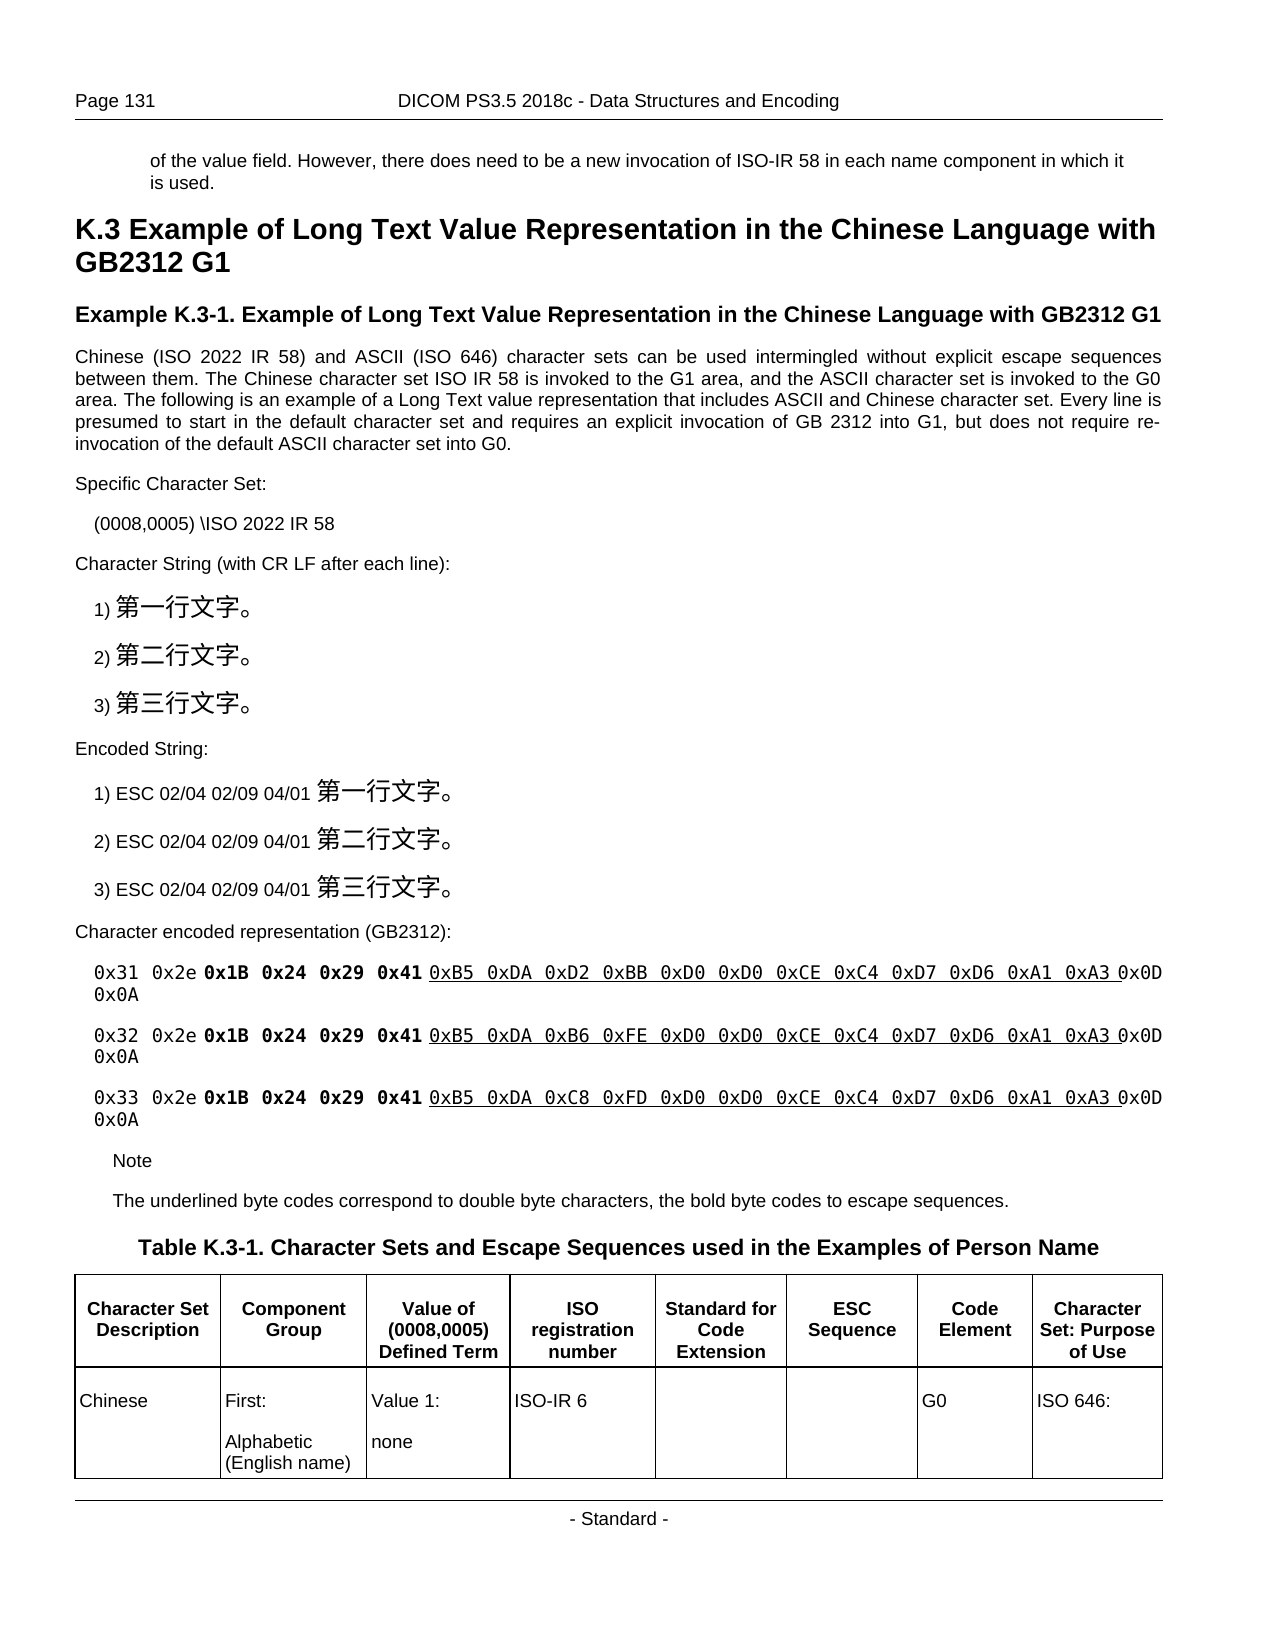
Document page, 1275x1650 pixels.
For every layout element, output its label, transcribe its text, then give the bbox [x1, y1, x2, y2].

text Chinese (ISO 2022 IR 58) and ASCII (ISO 646) character sets can be used intermingled without explicit escape sequences between them. The Chinese character set ISO IR 58 is invoked to the G1 area, and the ASCII character set is invoked to the G0 area. The following is an example of a Long Text value representation that includes ASCII and Chinese character set. Every line is presumed to start in the default character set and requires an explicit invocation of GB 2312 into G1, but does not require re-invocation of the default ASCII character set into G0. [75, 346, 1162, 454]
table_cell ISO-IR 6 [511, 1368, 655, 1478]
table_cell [787, 1368, 917, 1478]
text 0x32 0x2e 0x1B 0x24 0x29 0x41 0xB5 0xDA 0xB6 0xFE 0xD0 0xD0 0xCE 0xC4 0xD7 0xD6 0xA1 0xA3 0x0D 0x0A [94, 1024, 1162, 1068]
list of the value field. However, there does need to be a new invocation of ISO-IR 58 in each name component in which it is used. [112, 150, 1125, 193]
table_header Component Group [221, 1275, 366, 1366]
text 3) 第三行文字。 [94, 689, 1162, 718]
text 2) 第二行文字。 [94, 641, 1162, 671]
table_cell First: Alphabetic (English name) [221, 1368, 366, 1478]
table_cell [656, 1368, 786, 1478]
text Encoded String: [75, 737, 1162, 759]
table_cell ISO 646: [1033, 1368, 1162, 1478]
text 2) ESC 02/04 02/09 04/01 第二行文字。 [94, 826, 1162, 855]
text 0x33 0x2e 0x1B 0x24 0x29 0x41 0xB5 0xDA 0xC8 0xFD 0xD0 0xD0 0xCE 0xC4 0xD7 0xD6 0xA1 0xA3 0x0D 0x0A [94, 1087, 1162, 1131]
table_header Code Element [918, 1275, 1032, 1366]
text Note [112, 1150, 1125, 1171]
table_header Standard for Code Extension [656, 1275, 786, 1366]
table_header Character Set: Purpose of Use [1033, 1275, 1162, 1366]
text Character String (with CR LF after each line): [75, 553, 1162, 575]
table_header ESC Sequence [787, 1275, 917, 1366]
table_header ISO registration number [511, 1275, 655, 1366]
text The underlined byte codes correspond to double byte characters, the bold byte codes to escape sequences. [112, 1190, 1125, 1212]
text 3) ESC 02/04 02/09 04/01 第三行文字。 [94, 873, 1162, 903]
text Table K.3-1. Character Sets and Escape Sequences used in the Examples of Person Name [75, 1234, 1162, 1260]
text 1) ESC 02/04 02/09 04/01 第一行文字。 [94, 778, 1162, 807]
text 1) 第一行文字。 [94, 593, 1162, 623]
table_cell G0 [918, 1368, 1032, 1478]
table_header Value of (0008,0005) Defined Term [367, 1275, 509, 1366]
table_cell Value 1: none [367, 1368, 509, 1478]
text (0008,0005) \ISO 2022 IR 58 [94, 513, 1162, 534]
text K.3 Example of Long Text Value Representation in the Chinese Language with GB2312 G1 [75, 212, 1162, 279]
table_header Character Set Description [76, 1275, 220, 1366]
text Specific Character Set: [75, 473, 1162, 494]
text 0x31 0x2e 0x1B 0x24 0x29 0x41 0xB5 0xDA 0xD2 0xBB 0xD0 0xD0 0xCE 0xC4 0xD7 0xD6 0xA1 0xA3 0x0D 0x0A [94, 962, 1162, 1006]
table_cell Chinese [76, 1368, 220, 1478]
text Character encoded representation (GB2312): [75, 921, 1162, 943]
text Example K.3-1. Example of Long Text Value Representation in the Chinese Language with GB2312 G1 [75, 301, 1162, 327]
